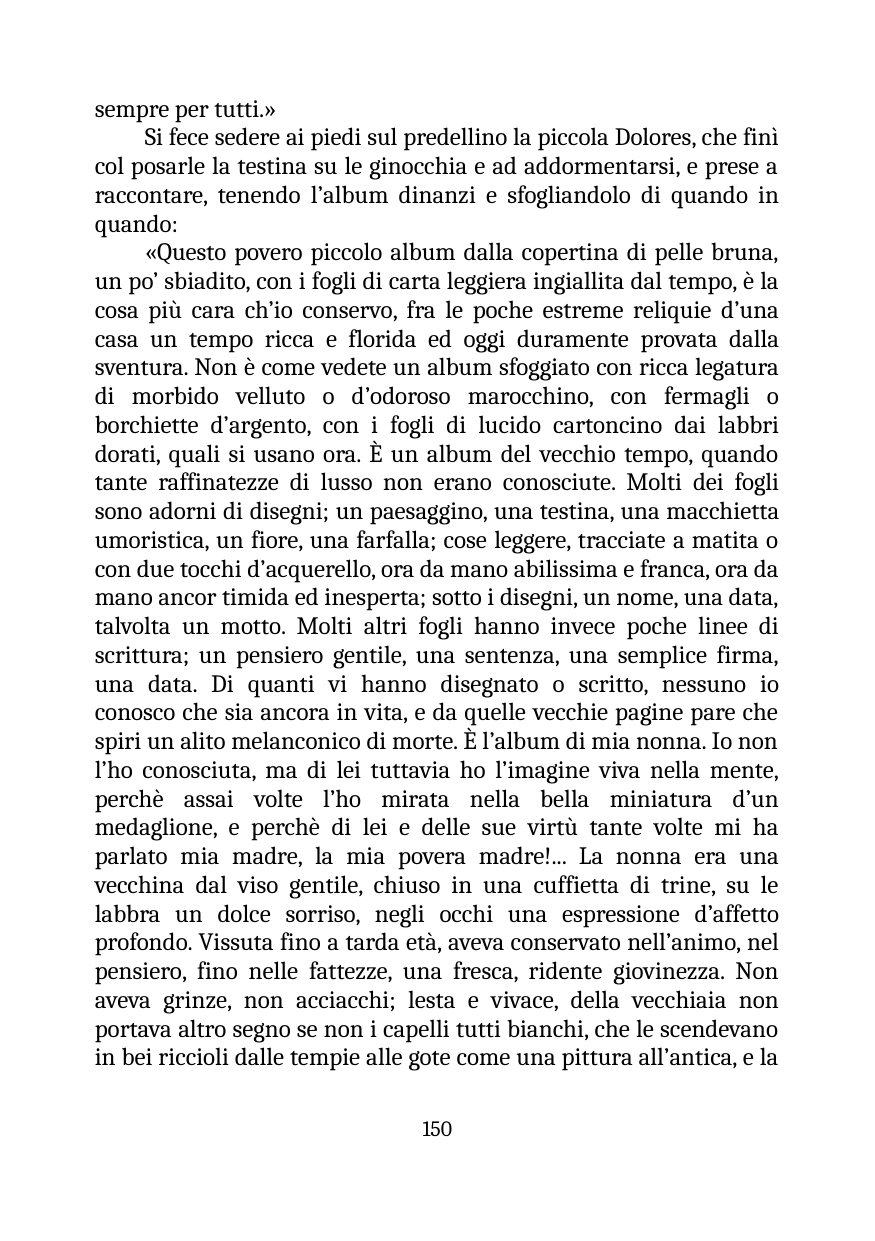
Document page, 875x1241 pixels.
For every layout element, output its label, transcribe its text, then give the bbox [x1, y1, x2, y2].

text Si fece sedere ai piedi sul predellino la piccola Dolores, che finì col posarle la testina su le ginocchia e ad addormentarsi, e prese a raccontare, tenendo l’album dinanzi e sfogliandolo di quando in quando: [94, 123, 779, 238]
text sempre per tutti.» [94, 94, 779, 123]
text «Questo povero piccolo album dalla copertina di pelle bruna, un po’ sbiadito, con i fogli di carta leggiera ingiallita dal tempo, è la cosa più cara ch’io conservo, fra le poche estreme reliquie d’una casa un tempo ricca e florida ed oggi duramente provata dalla sventura. Non è come vedete un album sfoggiato con ricca legatura di morbido velluto o d’odoroso marocchino, con fermagli o borchiette d’argento, con i fogli di lucido cartoncino dai labbri dorati, quali si usano ora. È un album del vecchio tempo, quando tante raffinatezze di lusso non erano conosciute. Molti dei fogli sono adorni di disegni; un paesaggino, una testina, una macchietta umoristica, un fiore, una farfalla; cose leggere, tracciate a matita o con due tocchi d’acquerello, ora da mano abilissima e franca, ora da mano ancor timida ed inesperta; sotto i disegni, un nome, una data, talvolta un motto. Molti altri fogli hanno invece poche linee di scrittura; un pensiero gentile, una sentenza, una semplice firma, una data. Di quanti vi hanno disegnato o scritto, nessuno io conosco che sia ancora in vita, e da quelle vecchie pagine pare che spiri un alito melanconico di morte. È l’album di mia nonna. Io non l’ho conosciuta, ma di lei tuttavia ho l’imagine viva nella mente, perchè assai volte l’ho mirata nella bella miniatura d’un medaglione, e perchè di lei e delle sue virtù tante volte mi ha parlato mia madre, la mia povera madre!... La nonna era una vecchina dal viso gentile, chiuso in una cuffietta di trine, su le labbra un dolce sorriso, negli occhi una espressione d’affetto profondo. Vissuta fino a tarda età, aveva conservato nell’animo, nel pensiero, fino nelle fattezze, una fresca, ridente giovinezza. Non aveva grinze, non acciacchi; lesta e vivace, della vecchiaia non portava altro segno se non i capelli tutti bianchi, che le scendevano in bei riccioli dalle tempie alle gote come una pittura all’antica, e la [94, 238, 779, 1072]
